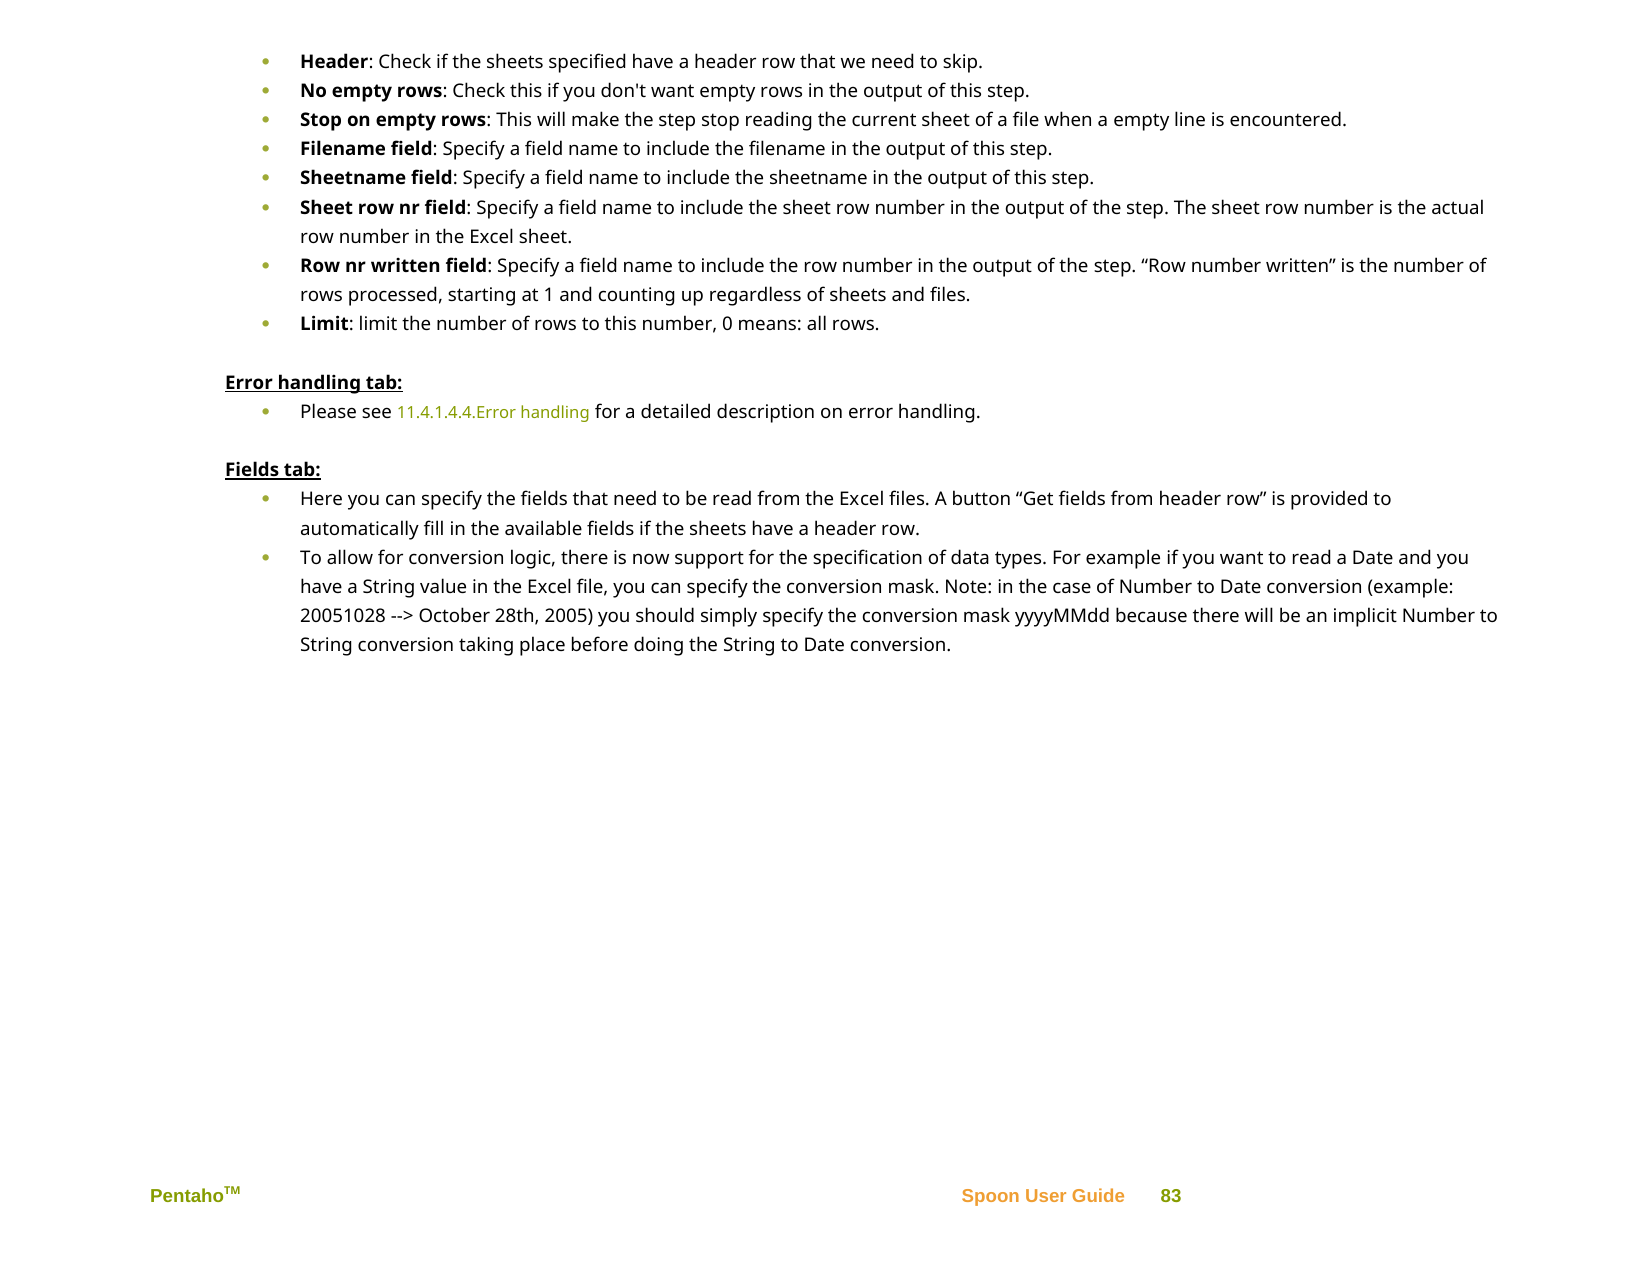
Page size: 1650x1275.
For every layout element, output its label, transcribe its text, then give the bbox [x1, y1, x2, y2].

list Limit: limit the number of rows to this number, 0 means: all rows. [262, 307, 1500, 337]
list Sheetname field: Specify a field name to include the sheetname in the output of this step. [262, 162, 1500, 191]
list Filename field: Specify a field name to include the filename in the output of this step. [262, 132, 1500, 162]
list Row nr written field: Specify a field name to include the row number in the output of the step. “Row number written” is the number of rows processed, starting at 1 and counting up regardless of sheets and files. [262, 249, 1500, 307]
list To allow for conversion logic, there is now support for the specification of data types. For example if you want to read a Date and you have a String value in the Excel file, you can specify the conversion mask. Note: in the case of Number to Date conversion (example: 20051028 --> October 28th, 2005) you should simply specify the conversion mask yyyyMMdd because there will be an implicit Number to String conversion taking place before doing the String to Date conversion. [262, 541, 1500, 657]
list Stop on empty rows: This will make the step stop reading the current sheet of a file when a empty line is encountered. [262, 103, 1500, 132]
list Here you can specify the fields that need to be read from the Excel files. A button “Get fields from header row” is provided to automatically fill in the available fields if the sheets have a header row. [262, 482, 1500, 541]
list Please see 11.4.1.4.4.Error handling for a detailed description on error handling. [262, 395, 1500, 424]
text Error handling tab: [225, 366, 1500, 395]
list No empty rows: Check this if you don't want empty rows in the output of this step. [262, 74, 1500, 103]
text Fields tab: [225, 453, 1500, 482]
list Sheet row nr field: Specify a field name to include the sheet row number in the output of the step. The sheet row number is the actual row number in the Excel sheet. [262, 191, 1500, 249]
list Header: Check if the sheets specified have a header row that we need to skip. [262, 45, 1500, 74]
